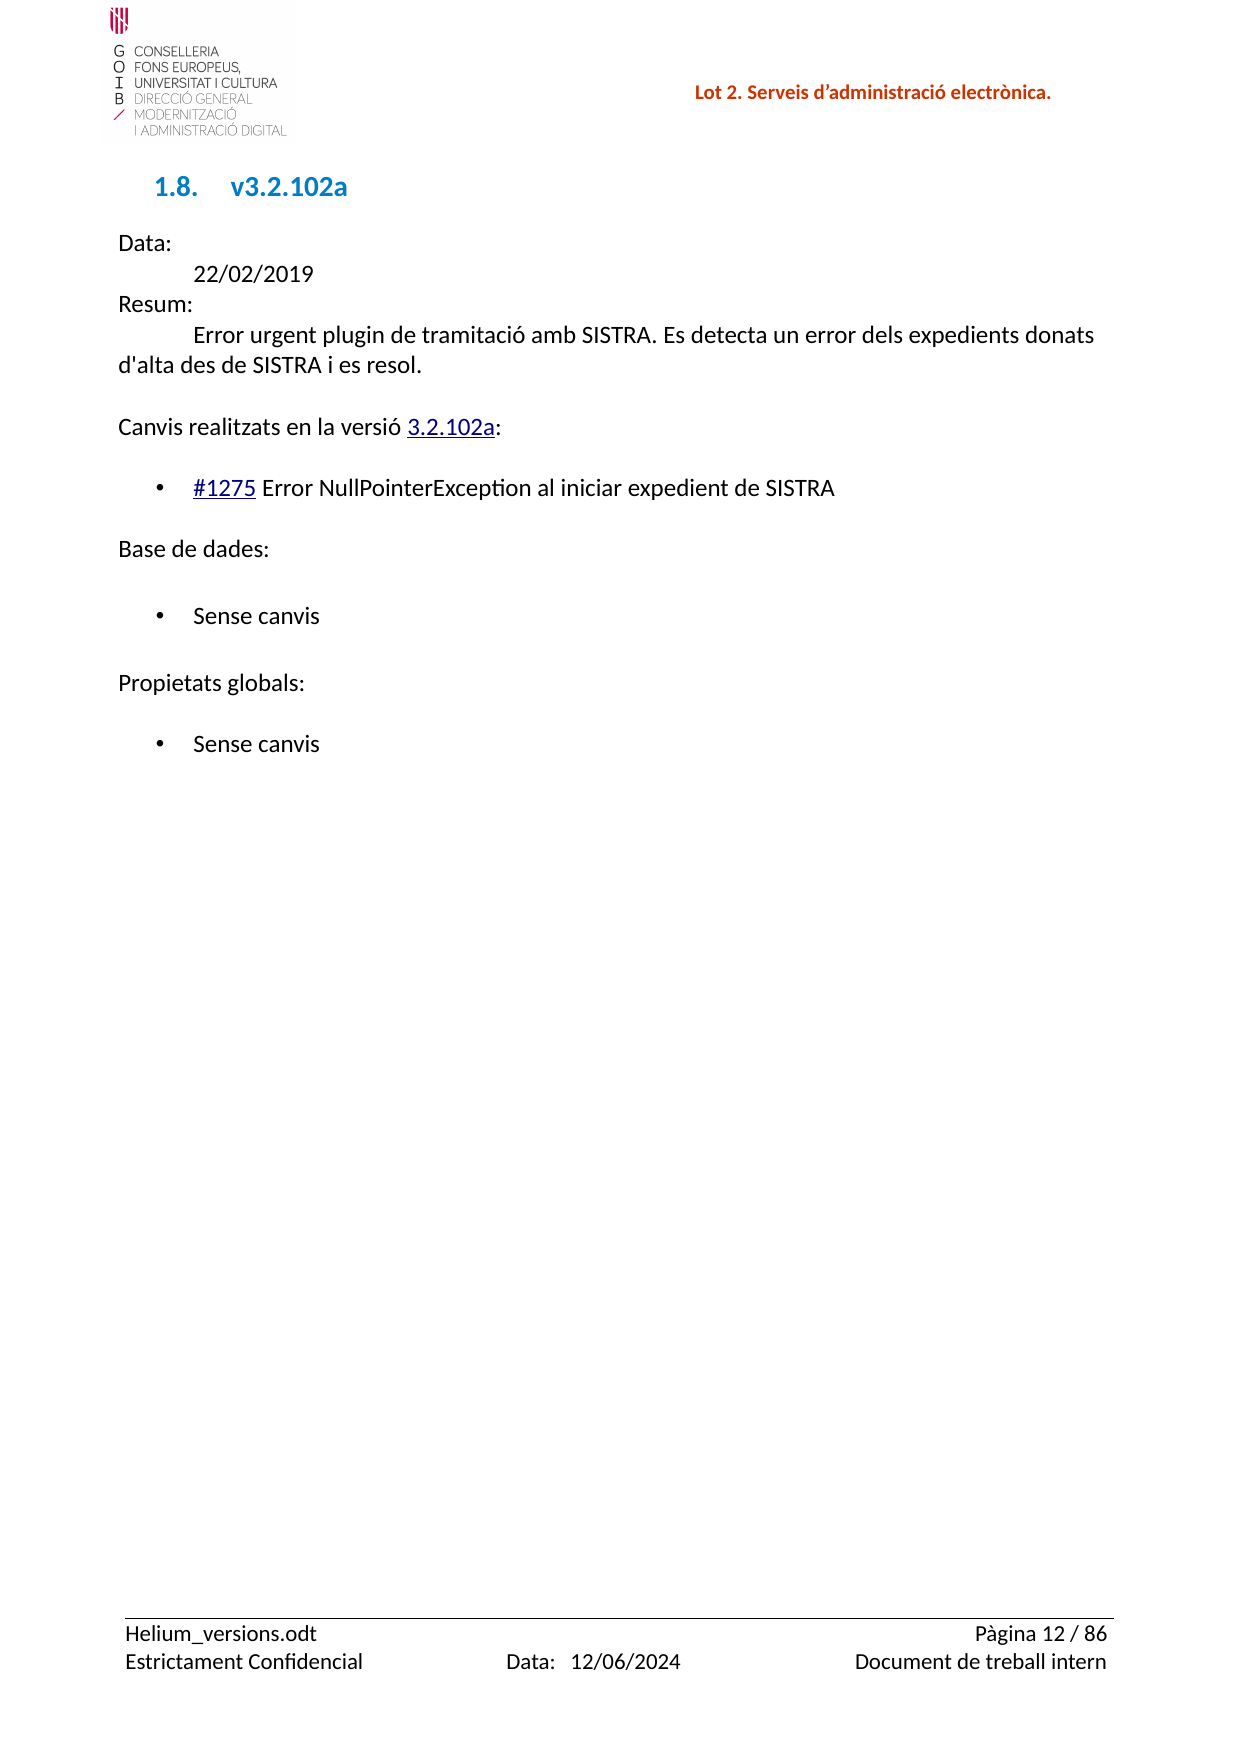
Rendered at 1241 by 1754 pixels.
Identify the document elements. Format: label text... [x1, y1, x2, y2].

text Propietats globals: [118, 667, 1122, 697]
list Sense canvis [156, 600, 1122, 630]
list Sense canvis [156, 728, 1122, 758]
list #1275 Error NullPointerException al iniciar expedient de SISTRA [156, 472, 1122, 502]
picture [100, 0, 297, 144]
subtitle v3.2.102a [153, 168, 1122, 204]
text Base de dades: [118, 533, 1122, 563]
text Error urgent plugin de tramitació amb SISTRA. Es detecta un error dels expedients donats d'alta des de SISTRA i es resol. [118, 319, 1122, 380]
text Data: [118, 228, 1122, 258]
text 22/02/2019 [118, 258, 1122, 289]
text Canvis realitzats en la versió 3.2.102a: [118, 411, 1122, 441]
text Resum: [118, 289, 1122, 319]
